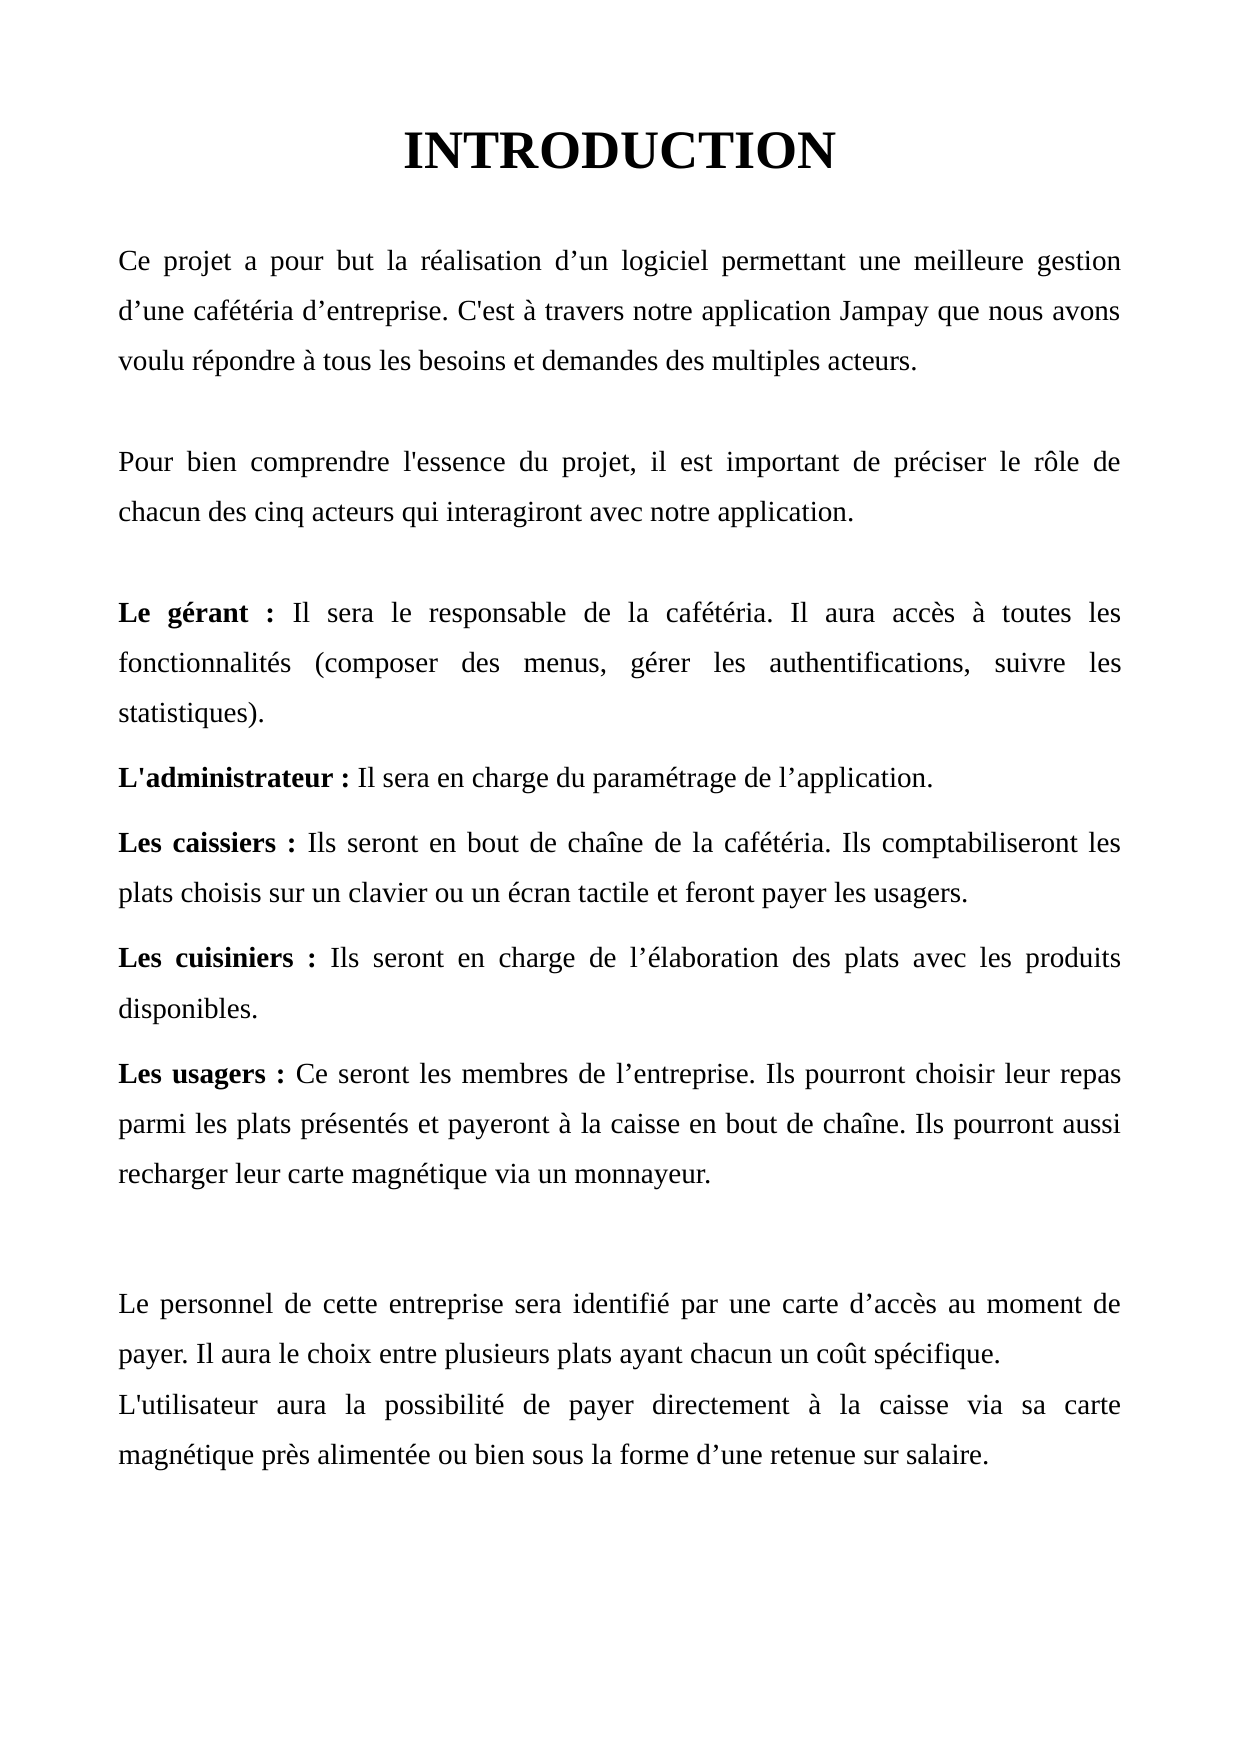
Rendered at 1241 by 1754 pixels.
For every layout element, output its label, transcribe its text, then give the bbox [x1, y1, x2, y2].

text Les usagers : Ce seront les membres de l’entreprise. Ils pourront choisir leur repas parmi les plats présentés et payeront à la caisse en bout de chaîne. Ils pourront aussi recharger leur carte magnétique via un monnayeur. [118, 1056, 1122, 1190]
text L'utilisateur aura la possibilité de payer directement à la caisse via sa carte magnétique près alimentée ou bien sous la forme d’une retenue sur salaire. [118, 1387, 1122, 1471]
text Pour bien comprendre l'essence du projet, il est important de préciser le rôle de chacun des cinq acteurs qui interagiront avec notre application. [118, 444, 1122, 528]
text Le gérant : Il sera le responsable de la cafétéria. Il aura accès à toutes les fonctionnalités (composer des menus, gérer les authentifications, suivre les statistiques). [118, 595, 1122, 729]
text Ce projet a pour but la réalisation d’un logiciel permettant une meilleure gestion d’une cafétéria d’entreprise. C'est à travers notre application Jampay que nous avons voulu répondre à tous les besoins et demandes des multiples acteurs. [118, 243, 1122, 377]
text L'administrateur : Il sera en charge du paramétrage de l’application. [118, 760, 1122, 794]
text Les caissiers : Ils seront en bout de chaîne de la cafétéria. Ils comptabiliseront les plats choisis sur un clavier ou un écran tactile et feront payer les usagers. [118, 825, 1122, 909]
text Le personnel de cette entreprise sera identifié par une carte d’accès au moment de payer. Il aura le choix entre plusieurs plats ayant chacun un coût spécifique. [118, 1286, 1122, 1370]
text INTRODUCTION [118, 118, 1122, 180]
text Les cuisiniers : Ils seront en charge de l’élaboration des plats avec les produits disponibles. [118, 941, 1122, 1024]
